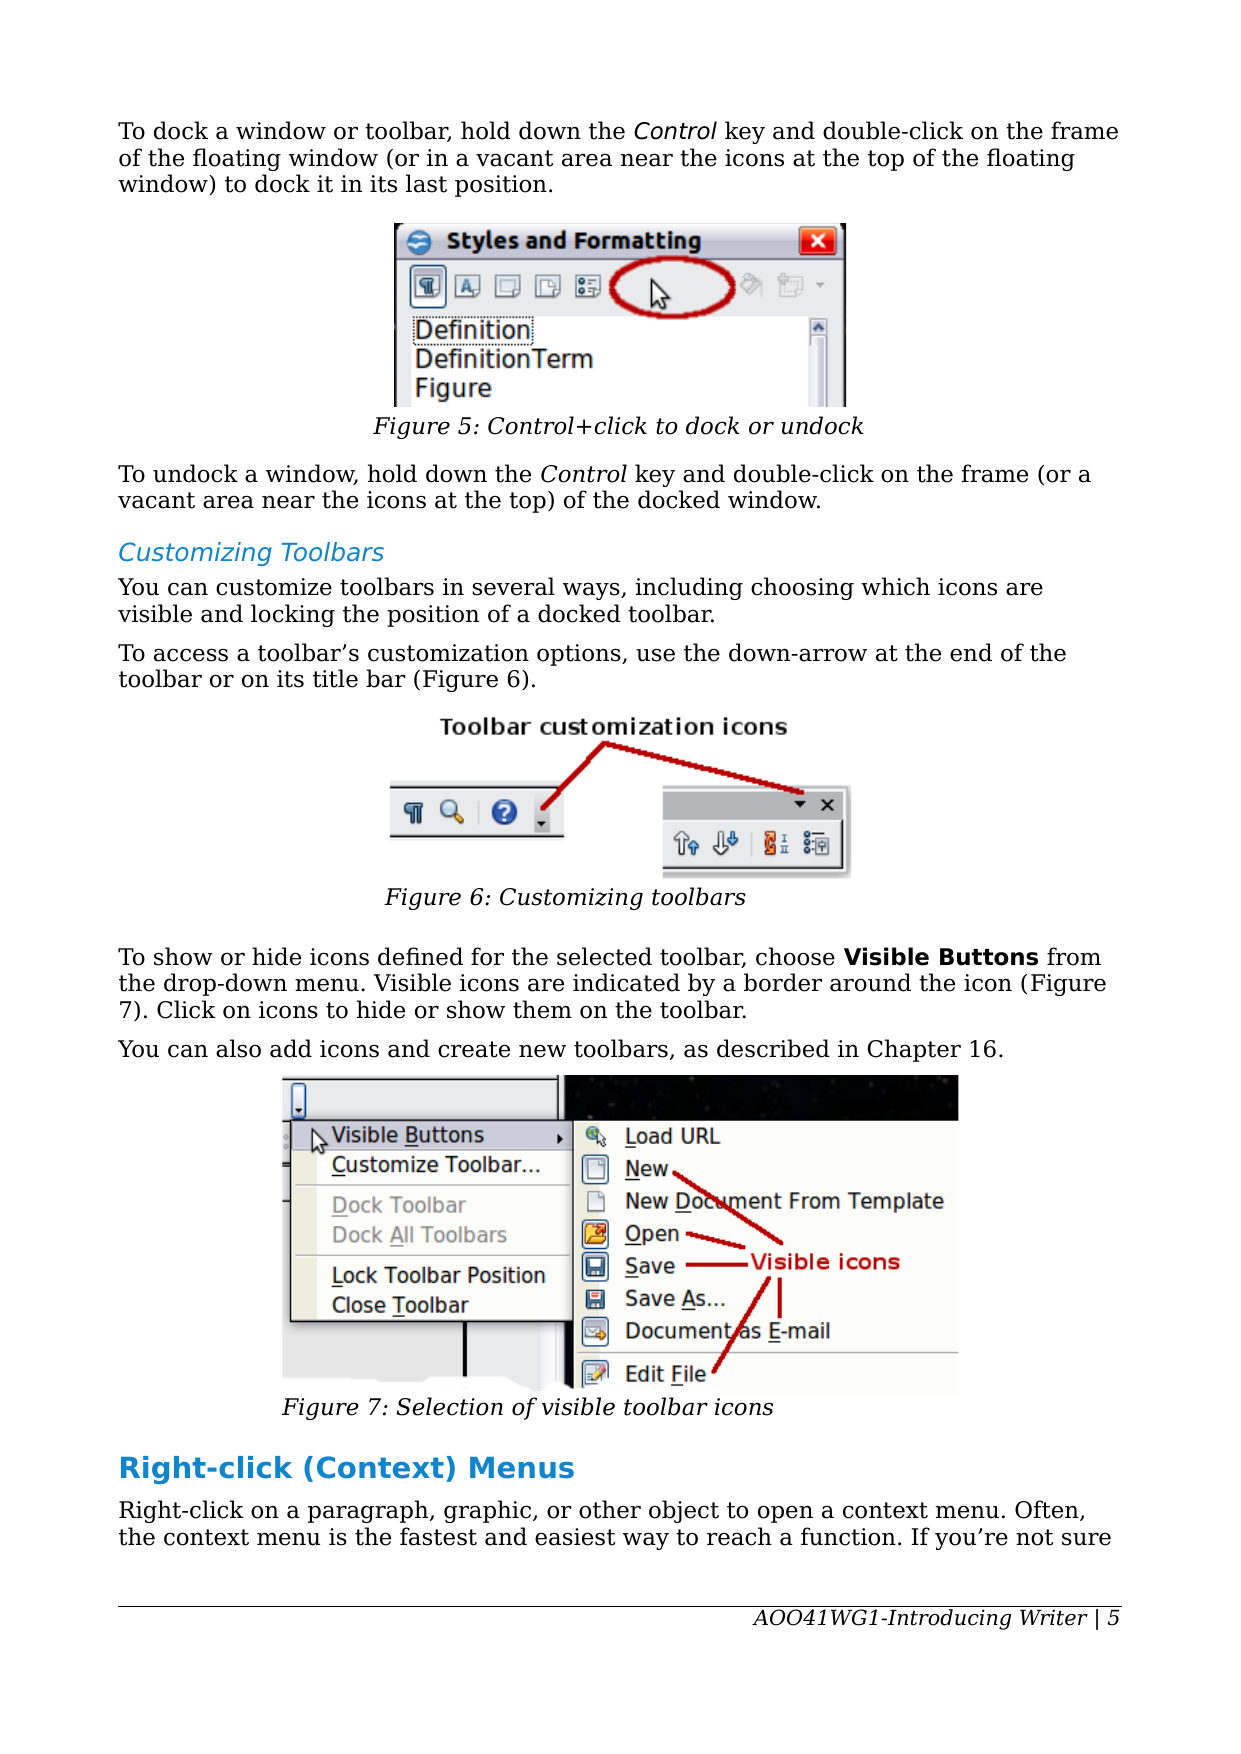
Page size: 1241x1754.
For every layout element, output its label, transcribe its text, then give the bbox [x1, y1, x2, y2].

text To access a toolbar’s customization options, use the down-arrow at the end of the toolbar or on its title bar (Figure 6). [118, 640, 1122, 693]
picture [282, 1075, 959, 1394]
picture [394, 223, 847, 407]
text Right-click on a paragraph, graphic, or other object to open a context menu. Often, the context menu is the fastest and easiest way to reach a function. If you’re not sure [118, 1497, 1122, 1551]
text To undock a window, hold down the Control key and double-click on the frame (or a vacant area near the icons at the top) of the docked window. [118, 461, 1122, 514]
text To show or hide icons defined for the selected toolbar, choose Visible Buttons from the drop-down menu. Visible icons are indicated by a border around the icon (Figure 7). Click on icons to hide or show them on the toolbar. [118, 944, 1122, 1024]
text You can also add icons and create new toolbars, as described in Chapter 16. [118, 1036, 1122, 1063]
text Figure 6: Customizing toolbars [385, 885, 856, 911]
picture [384, 705, 856, 885]
text To dock a window or toolbar, hold down the Control key and double-click on the frame of the floating window (or in a vacant area near the icons at the top of the floating window) to dock it in its last position. [118, 118, 1122, 198]
text You can customize toolbars in several ways, including choosing which icons are visible and locking the position of a docked toolbar. [118, 574, 1122, 627]
subtitle Customizing Toolbars [118, 538, 1122, 568]
text Figure 7: Selection of visible toolbar icons [282, 1394, 958, 1421]
text Figure 5: Control+click to dock or undock [354, 413, 886, 440]
subtitle Right-click (Context) Menus [118, 1451, 1122, 1485]
